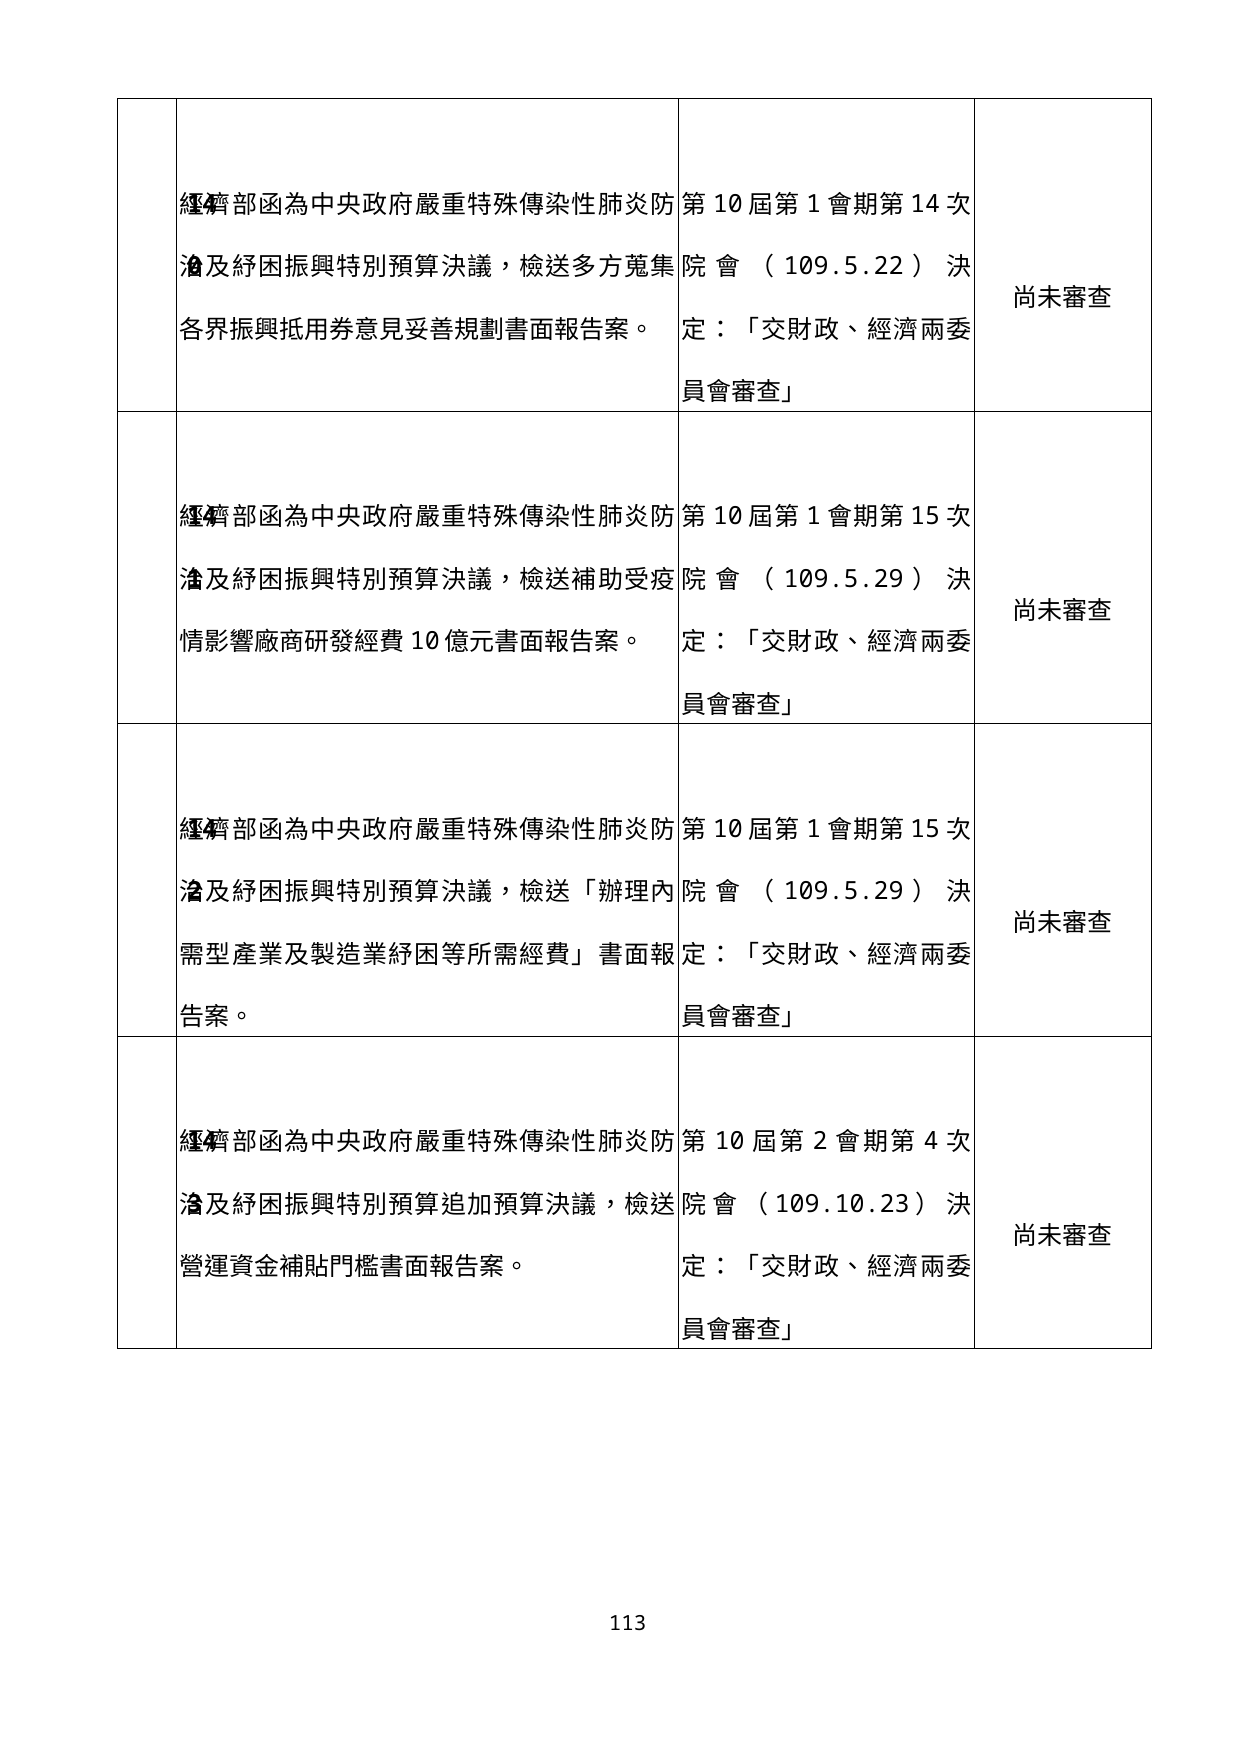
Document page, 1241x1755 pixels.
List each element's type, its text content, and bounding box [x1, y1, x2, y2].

table_cell 第10屆第1會期第14次院會（109.5.22）決定：「交財政、經濟兩委員會審查」 [679, 99, 974, 411]
table_cell [118, 1037, 176, 1348]
table_cell 第10屆第2會期第4次院會（109.10.23）決定：「交財政、經濟兩委員會審查」 [679, 1037, 974, 1348]
table_cell 經濟部函為中央政府嚴重特殊傳染性肺炎防治及紓困振興特別預算決議，檢送多方蒐集各界振興抵用券意見妥善規劃書面報告案。 [177, 99, 678, 411]
table_cell 尚未審查 [975, 1037, 1151, 1348]
table_cell 第10屆第1會期第15次院會（109.5.29）決定：「交財政、經濟兩委員會審查」 [679, 412, 974, 723]
table_cell 經濟部函為中央政府嚴重特殊傳染性肺炎防治及紓困振興特別預算決議，檢送補助受疫情影響廠商研發經費10億元書面報告案。 [177, 412, 678, 723]
table_cell 經濟部函為中央政府嚴重特殊傳染性肺炎防治及紓困振興特別預算追加預算決議，檢送營運資金補貼門檻書面報告案。 [177, 1037, 678, 1348]
table_cell 第10屆第1會期第15次院會（109.5.29）決定：「交財政、經濟兩委員會審查」 [679, 724, 974, 1036]
table_cell 尚未審查 [975, 99, 1151, 411]
table_cell [118, 412, 176, 723]
table_cell 尚未審查 [975, 724, 1151, 1036]
table_cell [118, 99, 176, 411]
table_cell [118, 724, 176, 1036]
table_cell 尚未審查 [975, 412, 1151, 723]
table_cell 經濟部函為中央政府嚴重特殊傳染性肺炎防治及紓困振興特別預算決議，檢送「辦理內需型產業及製造業紓困等所需經費」書面報告案。 [177, 724, 678, 1036]
